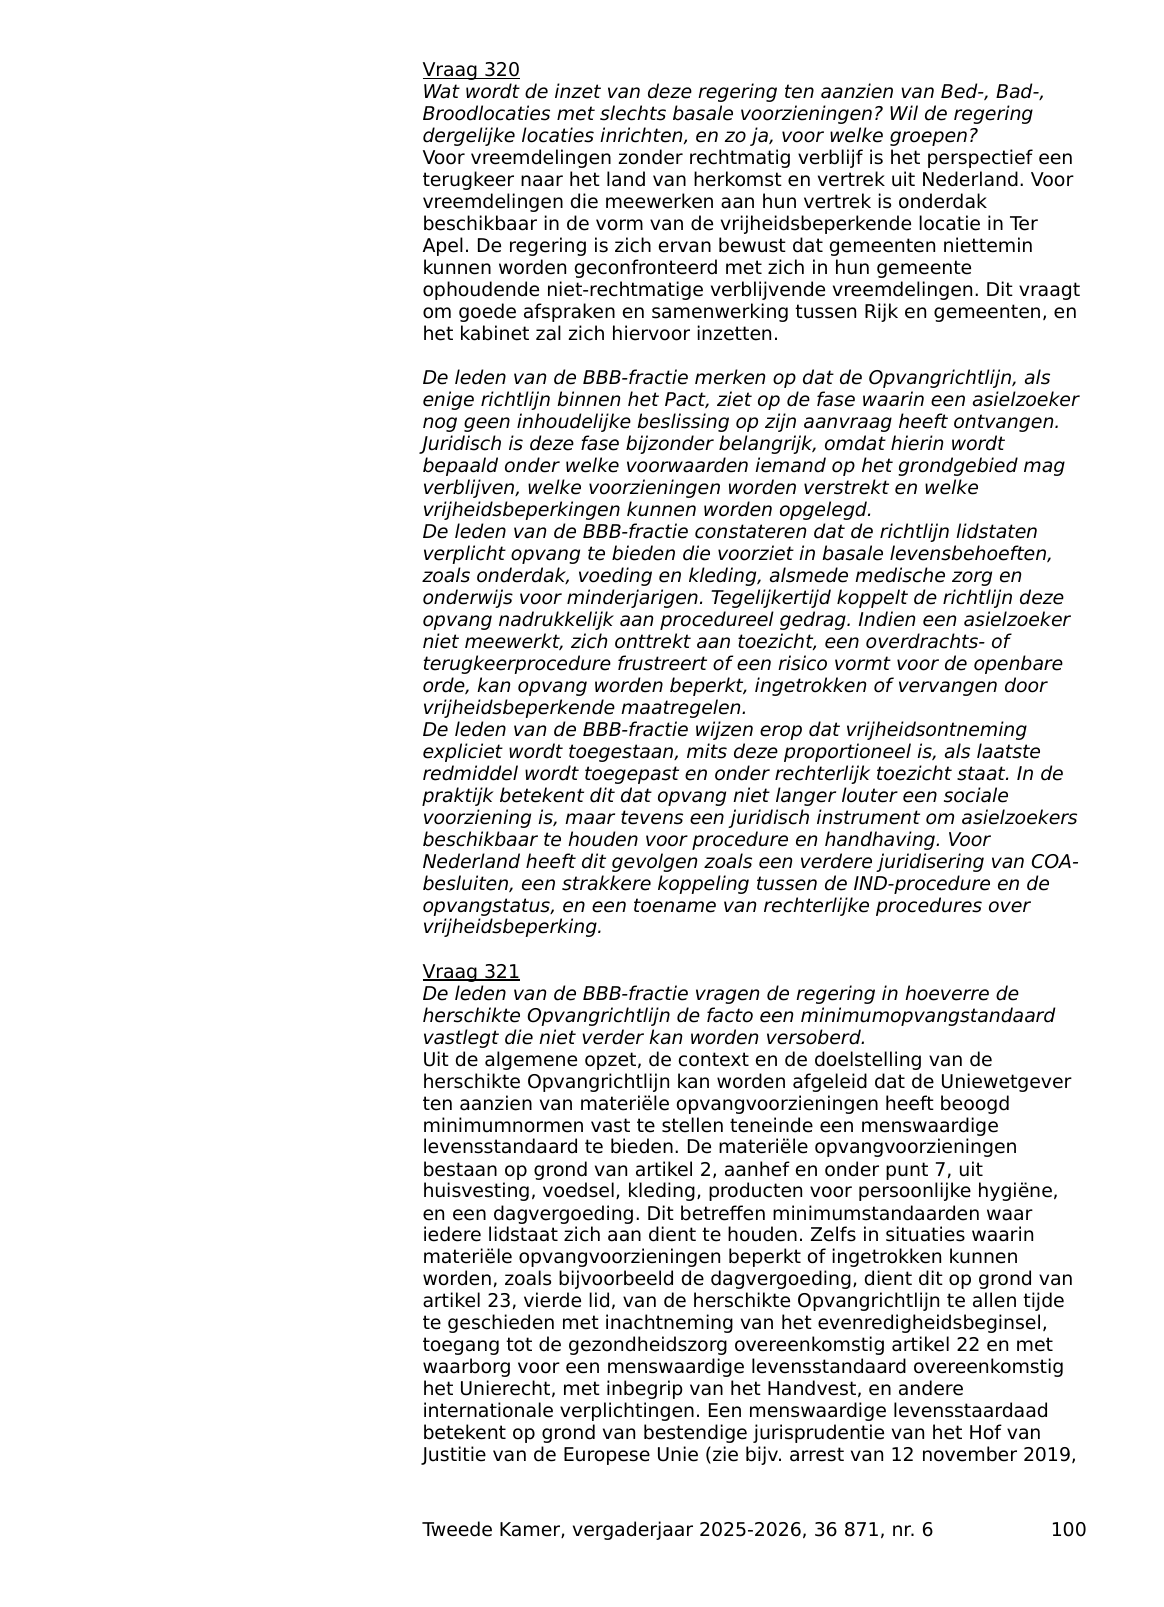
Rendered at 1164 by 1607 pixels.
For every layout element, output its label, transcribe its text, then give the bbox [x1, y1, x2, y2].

text Wat wordt de inzet van deze regering ten aanzien van Bed-, Bad-, Broodlocaties met slechts basale voorzieningen? Wil de regering dergelijke locaties inrichten, en zo ja, voor welke groepen? [422, 81, 1087, 147]
text Vraag 321 [422, 961, 1087, 983]
text De leden van de BBB-fractie merken op dat de Opvangrichtlijn, als enige richtlijn binnen het Pact, ziet op de fase waarin een asielzoeker nog geen inhoudelijke beslissing op zijn aanvraag heeft ontvangen. Juridisch is deze fase bijzonder belangrijk, omdat hierin wordt bepaald onder welke voorwaarden iemand op het grondgebied mag verblijven, welke voorzieningen worden verstrekt en welke vrijheidsbeperkingen kunnen worden opgelegd. [422, 367, 1087, 521]
text Uit de algemene opzet, de context en de doelstelling van de herschikte Opvangrichtlijn kan worden afgeleid dat de Uniewetgever ten aanzien van materiële opvangvoorzieningen heeft beoogd minimumnormen vast te stellen teneinde een menswaardige levensstandaard te bieden. De materiële opvangvoorzieningen bestaan op grond van artikel 2, aanhef en onder punt 7, uit huisvesting, voedsel, kleding, producten voor persoonlijke hygiëne, en een dagvergoeding. Dit betreffen minimumstandaarden waar iedere lidstaat zich aan dient te houden. Zelfs in situaties waarin materiële opvangvoorzieningen beperkt of ingetrokken kunnen worden, zoals bijvoorbeeld de dagvergoeding, dient dit op grond van artikel 23, vierde lid, van de herschikte Opvangrichtlijn te allen tijde te geschieden met inachtneming van het evenredigheidsbeginsel, toegang tot de gezondheidszorg overeenkomstig artikel 22 en met waarborg voor een menswaardige levensstandaard overeenkomstig het Unierecht, met inbegrip van het Handvest, en andere internationale verplichtingen. Een menswaardige levensstaardaad betekent op grond van bestendige jurisprudentie van het Hof van Justitie van de Europese Unie (zie bijv. arrest van 12 november 2019, [422, 1048, 1087, 1466]
text De leden van de BBB-fractie constateren dat de richtlijn lidstaten verplicht opvang te bieden die voorziet in basale levensbehoeften, zoals onderdak, voeding en kleding, alsmede medische zorg en onderwijs voor minderjarigen. Tegelijkertijd koppelt de richtlijn deze opvang nadrukkelijk aan procedureel gedrag. Indien een asielzoeker niet meewerkt, zich onttrekt aan toezicht, een overdrachts- of terugkeerprocedure frustreert of een risico vormt voor de openbare orde, kan opvang worden beperkt, ingetrokken of vervangen door vrijheidsbeperkende maatregelen. [422, 521, 1087, 719]
text Vraag 320 [422, 59, 1087, 81]
text De leden van de BBB-fractie wijzen erop dat vrijheidsontneming expliciet wordt toegestaan, mits deze proportioneel is, als laatste redmiddel wordt toegepast en onder rechterlijk toezicht staat. In de praktijk betekent dit dat opvang niet langer louter een sociale voorziening is, maar tevens een juridisch instrument om asielzoekers beschikbaar te houden voor procedure en handhaving. Voor Nederland heeft dit gevolgen zoals een verdere juridisering van COA-besluiten, een strakkere koppeling tussen de IND-procedure en de opvangstatus, en een toename van rechterlijke procedures over vrijheidsbeperking. [422, 719, 1087, 938]
text Voor vreemdelingen zonder rechtmatig verblijf is het perspectief een terugkeer naar het land van herkomst en vertrek uit Nederland. Voor vreemdelingen die meewerken aan hun vertrek is onderdak beschikbaar in de vorm van de vrijheidsbeperkende locatie in Ter Apel. De regering is zich ervan bewust dat gemeenten niettemin kunnen worden geconfronteerd met zich in hun gemeente ophoudende niet-rechtmatige verblijvende vreemdelingen. Dit vraagt om goede afspraken en samenwerking tussen Rijk en gemeenten, en het kabinet zal zich hiervoor inzetten. [422, 147, 1087, 345]
text De leden van de BBB-fractie vragen de regering in hoeverre de herschikte Opvangrichtlijn de facto een minimumopvangstandaard vastlegt die niet verder kan worden versoberd. [422, 983, 1087, 1048]
